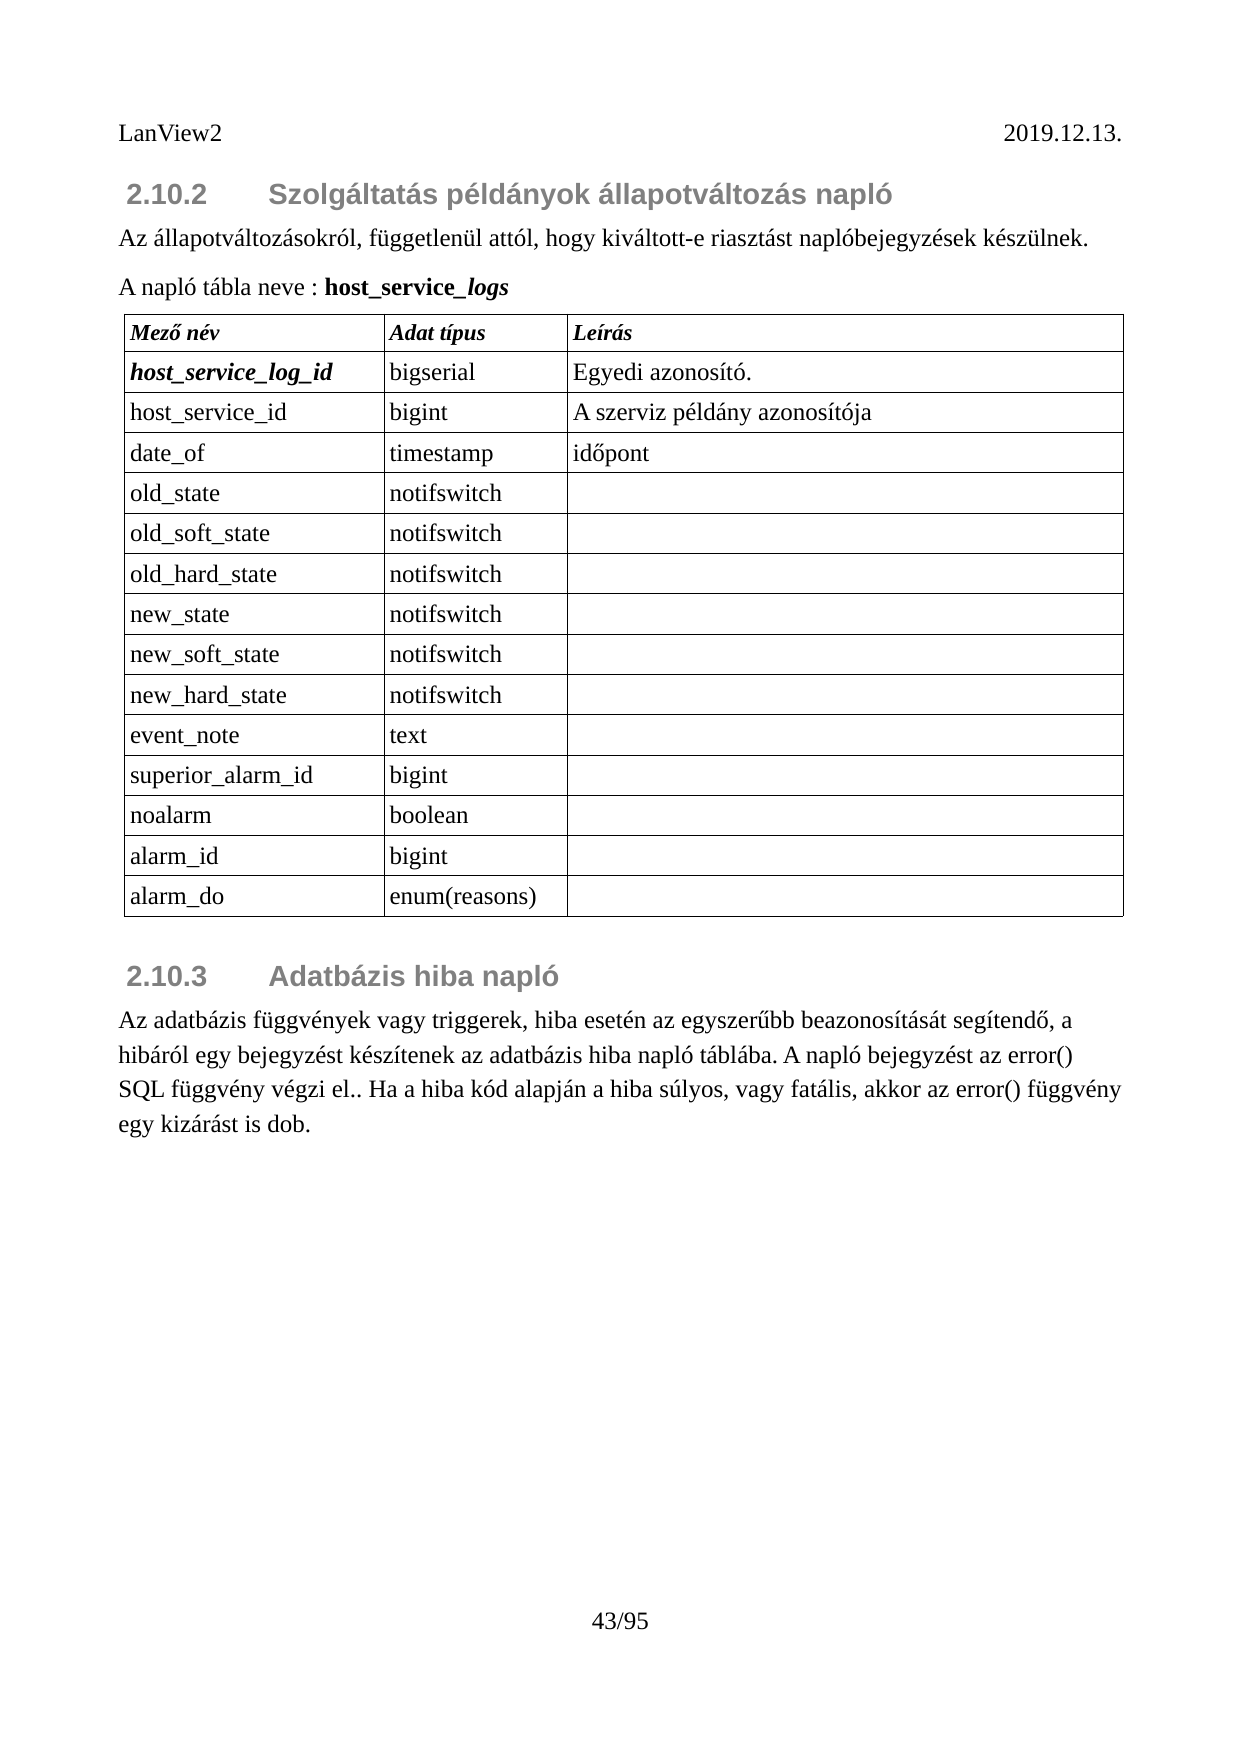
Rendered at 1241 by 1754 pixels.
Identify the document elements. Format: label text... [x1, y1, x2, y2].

table_cell bigint [385, 836, 567, 875]
table_cell new_state [125, 594, 384, 633]
table_cell [568, 715, 1123, 754]
table_cell [568, 756, 1123, 795]
table_cell host_service_id [125, 393, 384, 432]
table_cell enum(reasons) [385, 876, 567, 916]
table_cell bigint [385, 756, 567, 795]
table_cell [568, 514, 1123, 553]
table_cell notifswitch [385, 594, 567, 633]
table_cell new_hard_state [125, 675, 384, 714]
table_cell [568, 473, 1123, 513]
table_cell időpont [568, 433, 1123, 472]
text Az állapotváltozásokról, függetlenül attól, hogy kiváltott-e riasztást naplóbejegyzések készülnek. [118, 223, 1122, 252]
table_cell [568, 876, 1123, 916]
table_cell notifswitch [385, 675, 567, 714]
table_cell new_soft_state [125, 635, 384, 674]
table_cell [568, 796, 1123, 835]
table_cell A szerviz példány azonosítója [568, 393, 1123, 432]
subtitle Adatbázis hiba napló [118, 959, 1122, 993]
table_header Adat típus [385, 315, 567, 351]
table_cell notifswitch [385, 514, 567, 553]
text Az adatbázis függvények vagy triggerek, hiba esetén az egyszerűbb beazonosítását segítendő, a hibáról egy bejegyzést készítenek az adatbázis hiba napló táblába. A napló bejegyzést az error() SQL függvény végzi el.. Ha a hiba kód alapján a hiba súlyos, vagy fatális, akkor az error() függvény egy kizárást is dob. [118, 1005, 1122, 1137]
table_cell old_hard_state [125, 554, 384, 593]
table_cell timestamp [385, 433, 567, 472]
table_cell date_of [125, 433, 384, 472]
table_cell [568, 675, 1123, 714]
table_cell old_state [125, 473, 384, 513]
table_cell alarm_do [125, 876, 384, 916]
subtitle Szolgáltatás példányok állapotváltozás napló [118, 177, 1122, 211]
table_cell event_note [125, 715, 384, 754]
table_cell host_service_log_id [125, 352, 384, 392]
table_cell [568, 554, 1123, 593]
table_cell [568, 594, 1123, 633]
table_cell alarm_id [125, 836, 384, 875]
table_cell boolean [385, 796, 567, 835]
table_header Mező név [125, 315, 384, 351]
table_cell [568, 836, 1123, 875]
table_cell bigint [385, 393, 567, 432]
table_cell [568, 635, 1123, 674]
table_header Leírás [568, 315, 1123, 351]
table_cell old_soft_state [125, 514, 384, 553]
table_cell text [385, 715, 567, 754]
table_cell notifswitch [385, 473, 567, 513]
table_cell Egyedi azonosító. [568, 352, 1123, 392]
table_cell superior_alarm_id [125, 756, 384, 795]
text A napló tábla neve : host_service_logs [118, 272, 1122, 301]
table_cell notifswitch [385, 554, 567, 593]
table_cell bigserial [385, 352, 567, 392]
table_cell notifswitch [385, 635, 567, 674]
table_cell noalarm [125, 796, 384, 835]
